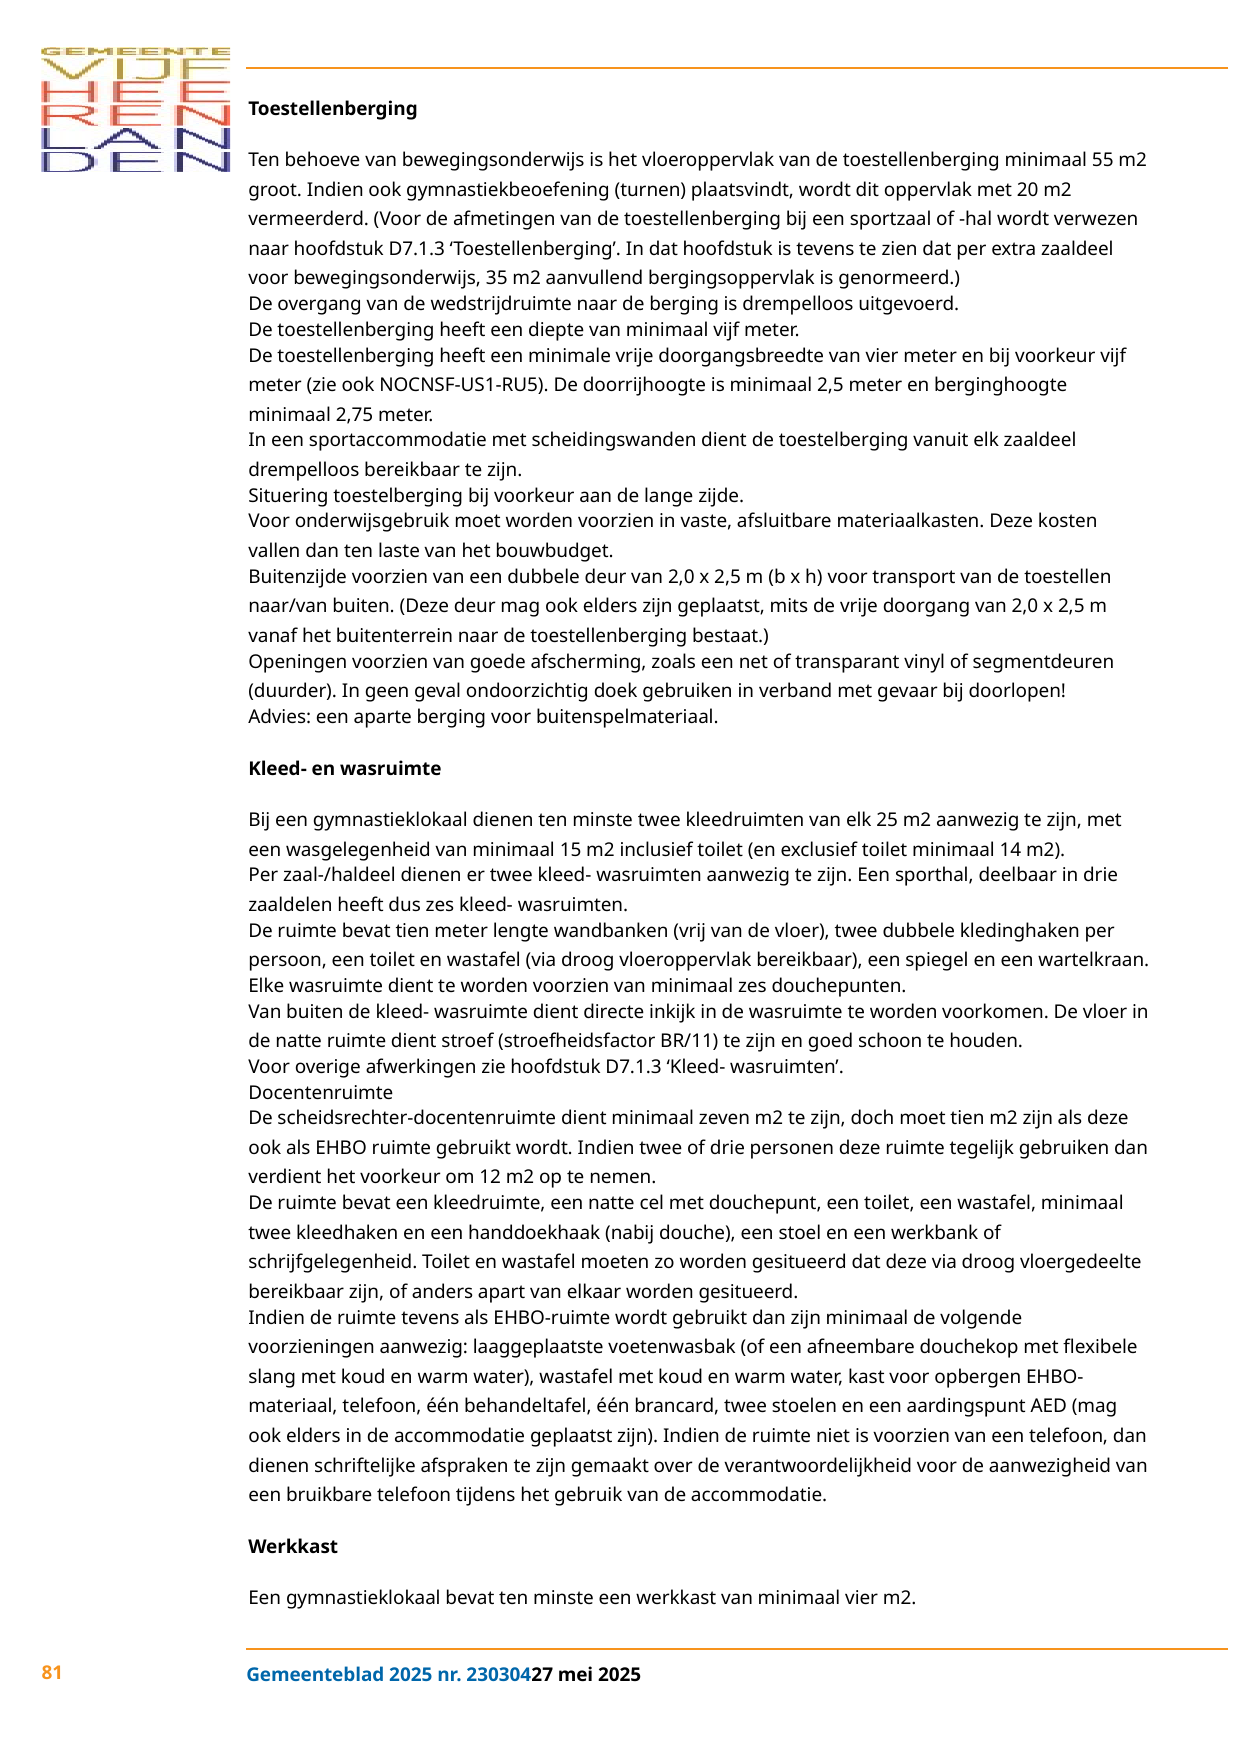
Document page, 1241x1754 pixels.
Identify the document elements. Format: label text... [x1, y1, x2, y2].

table_cell Werkkast [248, 1533, 1152, 1559]
table_cell De scheidsrechter-docentenruimte dient minimaal zeven m2 te zijn, doch moet tien m2 zijn als deze ook als EHBO ruimte gebruikt wordt. Indien twee of drie personen deze ruimte tegelijk gebruiken dan verdient het voorkeur om 12 m2 op te nemen. [248, 1105, 1152, 1189]
table_cell Openingen voorzien van goede afscherming, zoals een net of transparant vinyl of segmentdeuren (duurder). In geen geval ondoorzichtig doek gebruiken in verband met gevaar bij doorlopen! [248, 648, 1152, 703]
table_cell [248, 1559, 1152, 1584]
table_cell Advies: een aparte berging voor buitenspelmateriaal. [248, 703, 1152, 729]
table_cell De overgang van de wedstrijdruimte naar de berging is drempelloos uitgevoerd. [248, 290, 1152, 316]
table_cell Elke wasruimte dient te worden voorzien van minimaal zes douchepunten. [248, 972, 1152, 998]
table_cell Per zaal-/haldeel dienen er twee kleed- wasruimten aanwezig te zijn. Een sporthal, deelbaar in drie zaaldelen heeft dus zes kleed- wasruimten. [248, 861, 1152, 917]
table_cell [248, 1507, 1152, 1533]
table_cell [248, 729, 1152, 755]
table_cell De toestellenberging heeft een diepte van minimaal vijf meter. [248, 316, 1152, 342]
table_cell Situering toestelberging bij voorkeur aan de lange zijde. [248, 482, 1152, 508]
table_cell Voor overige afwerkingen zie hoofdstuk D7.1.3 ‘Kleed- wasruimten’. [248, 1053, 1152, 1079]
picture [41, 47, 231, 172]
table_cell Toestellenberging [248, 95, 1152, 121]
table_cell In een sportaccommodatie met scheidingswanden dient de toestelberging vanuit elk zaaldeel drempelloos bereikbaar te zijn. [248, 427, 1152, 482]
table_cell Van buiten de kleed- wasruimte dient directe inkijk in de wasruimte te worden voorkomen. De vloer in de natte ruimte dient stroef (stroefheidsfactor BR/11) te zijn en goed schoon te houden. [248, 998, 1152, 1053]
table_cell Buitenzijde voorzien van een dubbele deur van 2,0 x 2,5 m (b x h) voor transport van de toestellen naar/van buiten. (Deze deur mag ook elders zijn geplaatst, mits de vrije doorgang van 2,0 x 2,5 m vanaf het buitenterrein naar de toestellenberging bestaat.) [248, 563, 1152, 648]
table_cell De ruimte bevat tien meter lengte wandbanken (vrij van de vloer), twee dubbele kledinghaken per persoon, een toilet en wastafel (via droog vloeroppervlak bereikbaar), een spiegel en een wartelkraan. [248, 917, 1152, 972]
table_cell [248, 780, 1152, 806]
table_cell Een gymnastieklokaal bevat ten minste een werkkast van minimaal vier m2. [248, 1584, 1152, 1610]
table_cell Indien de ruimte tevens als EHBO-ruimte wordt gebruikt dan zijn minimaal de volgende voorzieningen aanwezig: laaggeplaatste voetenwasbak (of een afneembare douchekop met flexibele slang met koud en warm water), wastafel met koud en warm water, kast voor opbergen EHBO-materiaal, telefoon, één behandeltafel, één brancard, twee stoelen en een aardingspunt AED (mag ook elders in de accommodatie geplaatst zijn). Indien de ruimte niet is voorzien van een telefoon, dan dienen schriftelijke afspraken te zijn gemaakt over de verantwoordelijkheid voor de aanwezigheid van een bruikbare telefoon tijdens het gebruik van de accommodatie. [248, 1304, 1152, 1507]
table_cell Voor onderwijsgebruik moet worden voorzien in vaste, afsluitbare materiaalkasten. Deze kosten vallen dan ten laste van het bouwbudget. [248, 508, 1152, 563]
table_cell [248, 121, 1152, 146]
table_cell Docentenruimte [248, 1079, 1152, 1104]
table_cell Kleed- en wasruimte [248, 755, 1152, 780]
table_cell Bij een gymnastieklokaal dienen ten minste twee kleedruimten van elk 25 m2 aanwezig te zijn, met een wasgelegenheid van minimaal 15 m2 inclusief toilet (en exclusief toilet minimaal 14 m2). [248, 806, 1152, 861]
table_cell De toestellenberging heeft een minimale vrije doorgangsbreedte van vier meter en bij voorkeur vijf meter (zie ook NOCNSF-US1-RU5). De doorrijhoogte is minimaal 2,5 meter en berginghoogte minimaal 2,75 meter. [248, 342, 1152, 427]
table_cell De ruimte bevat een kleedruimte, een natte cel met douchepunt, een toilet, een wastafel, minimaal twee kleedhaken en een handdoekhaak (nabij douche), een stoel en een werkbank of schrijfgelegenheid. Toilet en wastafel moeten zo worden gesitueerd dat deze via droog vloergedeelte bereikbaar zijn, of anders apart van elkaar worden gesitueerd. [248, 1190, 1152, 1304]
table_cell Ten behoeve van bewegingsonderwijs is het vloeroppervlak van de toestellenberging minimaal 55 m2 groot. Indien ook gymnastiekbeoefening (turnen) plaatsvindt, wordt dit oppervlak met 20 m2 vermeerderd. (Voor de afmetingen van de toestellenberging bij een sportzaal of -hal wordt verwezen naar hoofdstuk D7.1.3 ‘Toestellenberging’. In dat hoofdstuk is tevens te zien dat per extra zaaldeel voor bewegingsonderwijs, 35 m2 aanvullend bergingsoppervlak is genormeerd.) [248, 146, 1152, 290]
